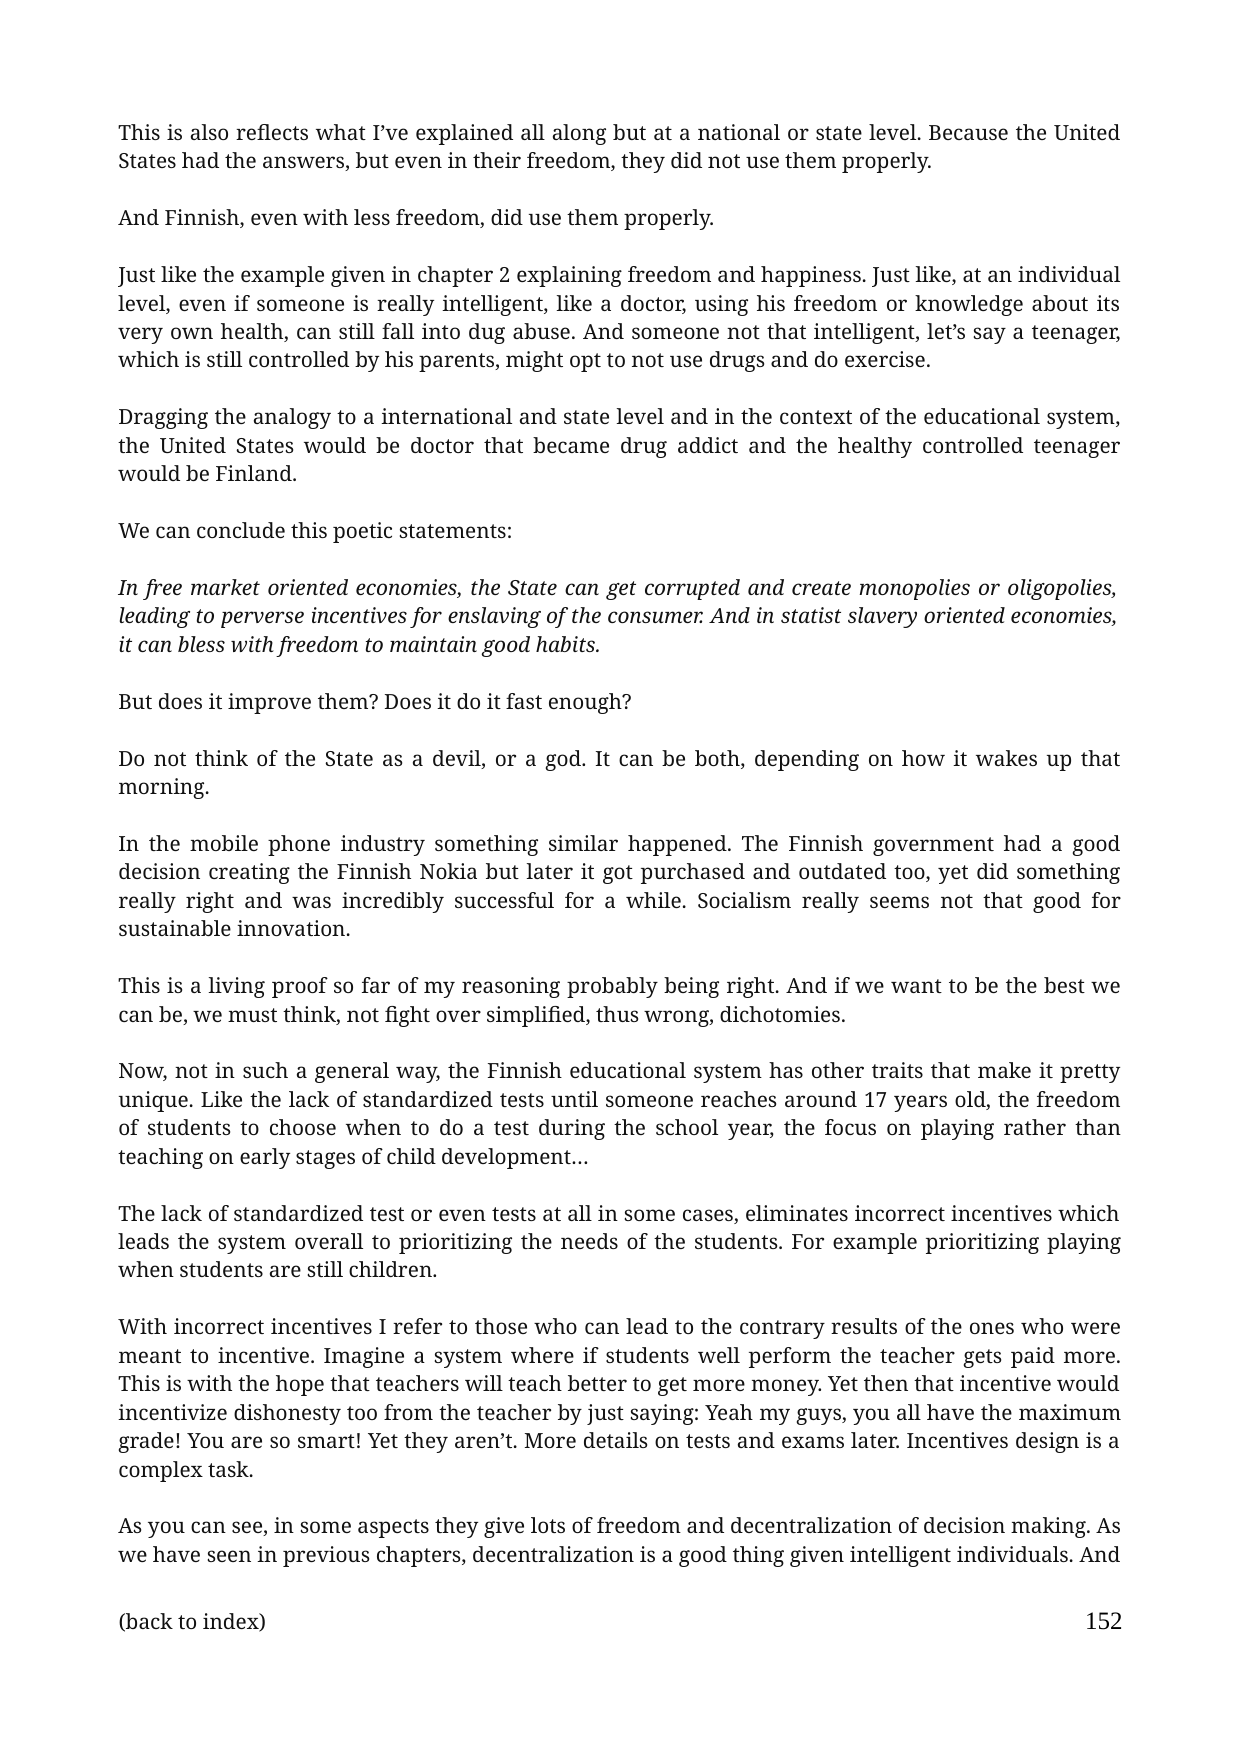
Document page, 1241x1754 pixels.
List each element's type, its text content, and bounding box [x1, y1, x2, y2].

text This is a living proof so far of my reasoning probably being right. And if we want to be the best we can be, we must think, not fight over simplified, thus wrong, dichotomies. [118, 971, 1122, 1028]
text Do not think of the State as a devil, or a god. It can be both, depending on how it wakes up that morning. [118, 744, 1122, 801]
text Just like the example given in chapter 2 explaining freedom and happiness. Just like, at an individual level, even if someone is really intelligent, like a doctor, using his freedom or knowledge about its very own health, can still fall into dug abuse. And someone not that intelligent, let’s say a teenager, which is still controlled by his parents, might opt to not use drugs and do exercise. [118, 260, 1122, 374]
text In the mobile phone industry something similar happened. The Finnish government had a good decision creating the Finnish Nokia but later it got purchased and outdated too, yet did something really right and was incredibly successful for a while. Socialism really seems not that good for sustainable innovation. [118, 829, 1122, 943]
text And Finnish, even with less freedom, did use them properly. [118, 203, 1122, 232]
text This is also reflects what I’ve explained all along but at a national or state level. Because the United States had the answers, but even in their freedom, they did not use them properly. [118, 118, 1122, 175]
text As you can see, in some aspects they give lots of freedom and decentralization of decision making. As we have seen in previous chapters, decentralization is a good thing given intelligent individuals. And [118, 1512, 1122, 1568]
text Now, not in such a general way, the Finnish educational system has other traits that make it pretty unique. Like the lack of standardized tests until someone reaches around 17 years old, the freedom of students to choose when to do a test during the school year, the focus on playing rather than teaching on early stages of child development… [118, 1057, 1122, 1170]
text Dragging the analogy to a international and state level and in the context of the educational system, the United States would be doctor that became drug addict and the healthy controlled teenager would be Finland. [118, 402, 1122, 488]
text But does it improve them? Does it do it fast enough? [118, 687, 1122, 715]
text We can conclude this poetic statements: [118, 516, 1122, 545]
text The lack of standardized test or even tests at all in some cases, eliminates incorrect incentives which leads the system overall to prioritizing the needs of the students. For example prioritizing playing when students are still children. [118, 1199, 1122, 1284]
text In free market oriented economies, the State can get corrupted and create monopolies or oligopolies, leading to perverse incentives for enslaving of the consumer. And in statist slavery oriented economies, it can bless with freedom to maintain good habits. [118, 573, 1122, 658]
text With incorrect incentives I refer to those who can lead to the contrary results of the ones who were meant to incentive. Imagine a system where if students well perform the teacher gets paid more. This is with the hope that teachers will teach better to get more money. Yet then that incentive would incentivize dishonesty too from the teacher by just saying: Yeah my guys, you all have the maximum grade! You are so smart! Yet they aren’t. More details on tests and exams later. Incentives design is a complex task. [118, 1312, 1122, 1483]
